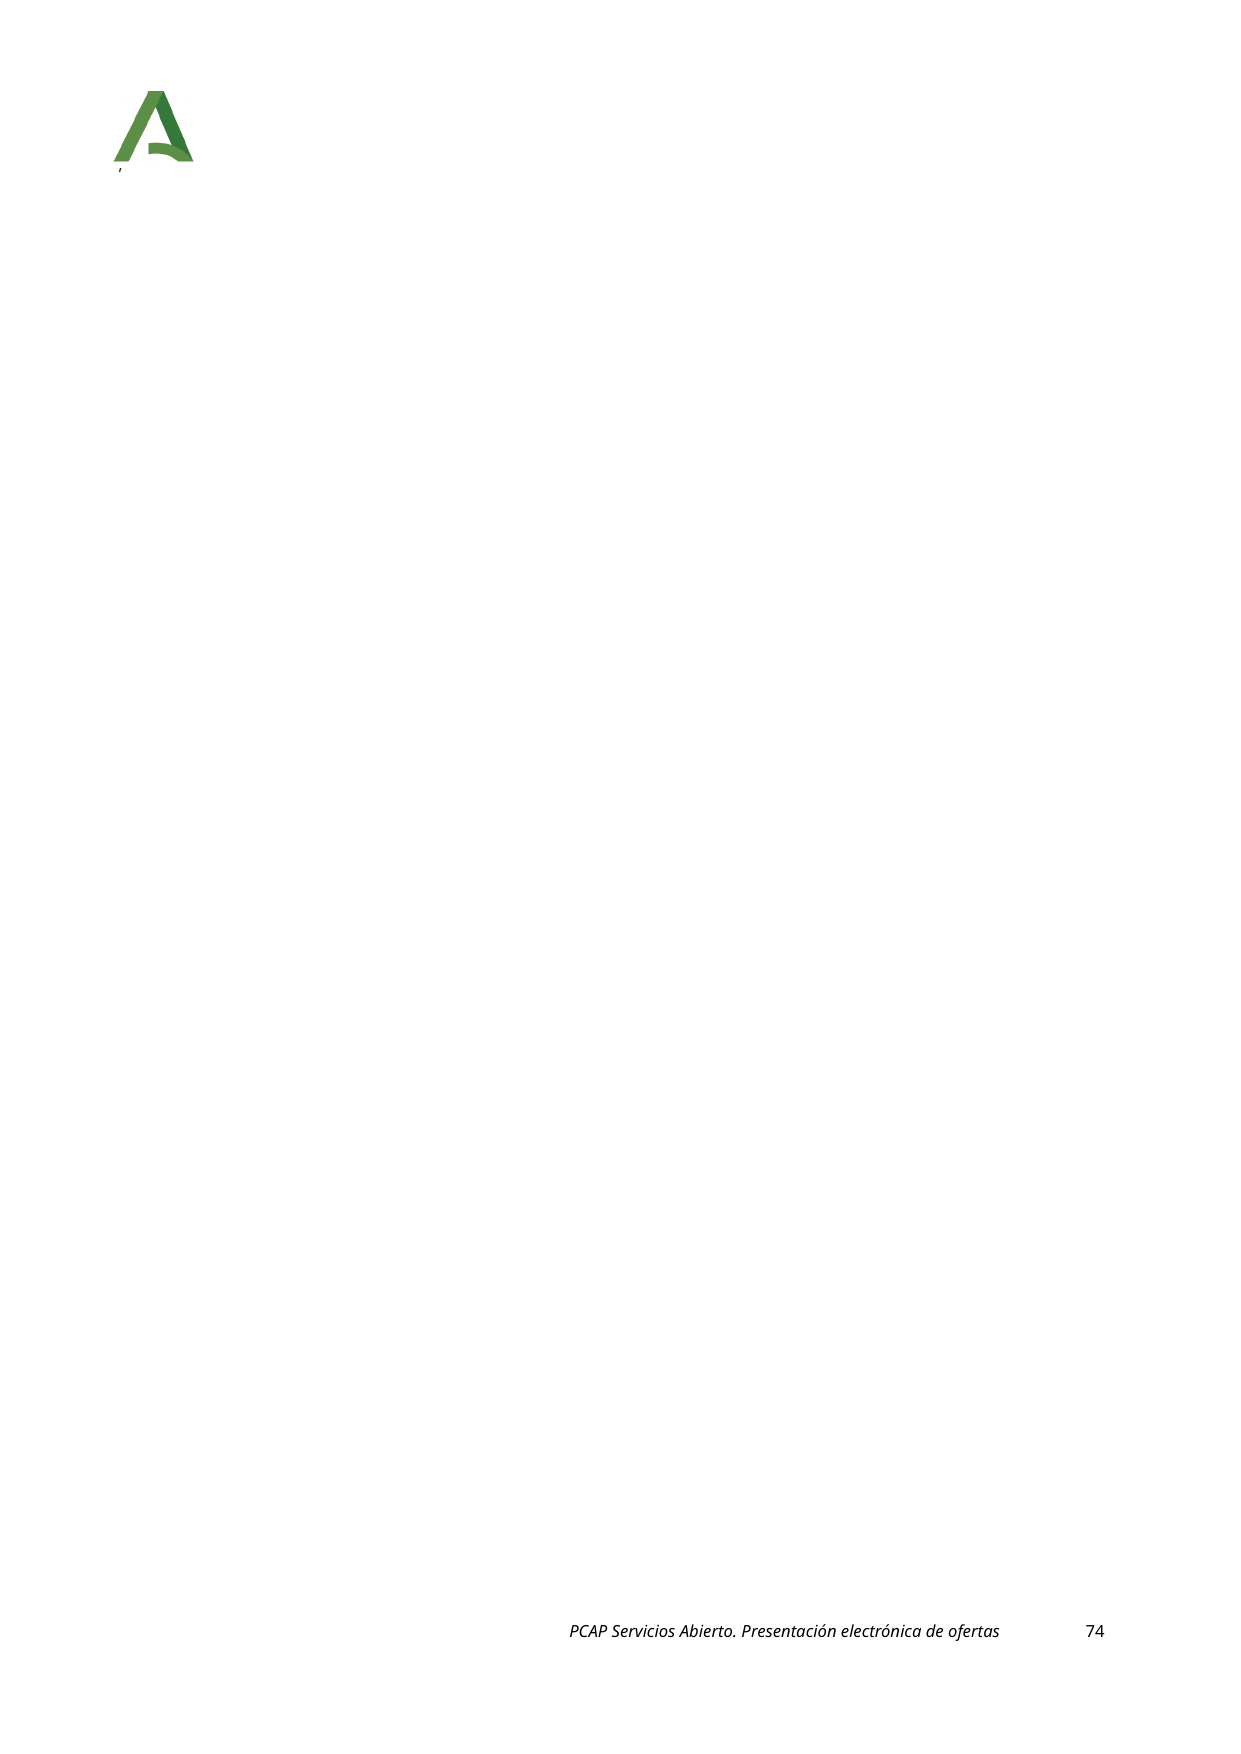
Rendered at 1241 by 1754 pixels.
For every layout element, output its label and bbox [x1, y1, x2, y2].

picture [109, 86, 198, 166]
